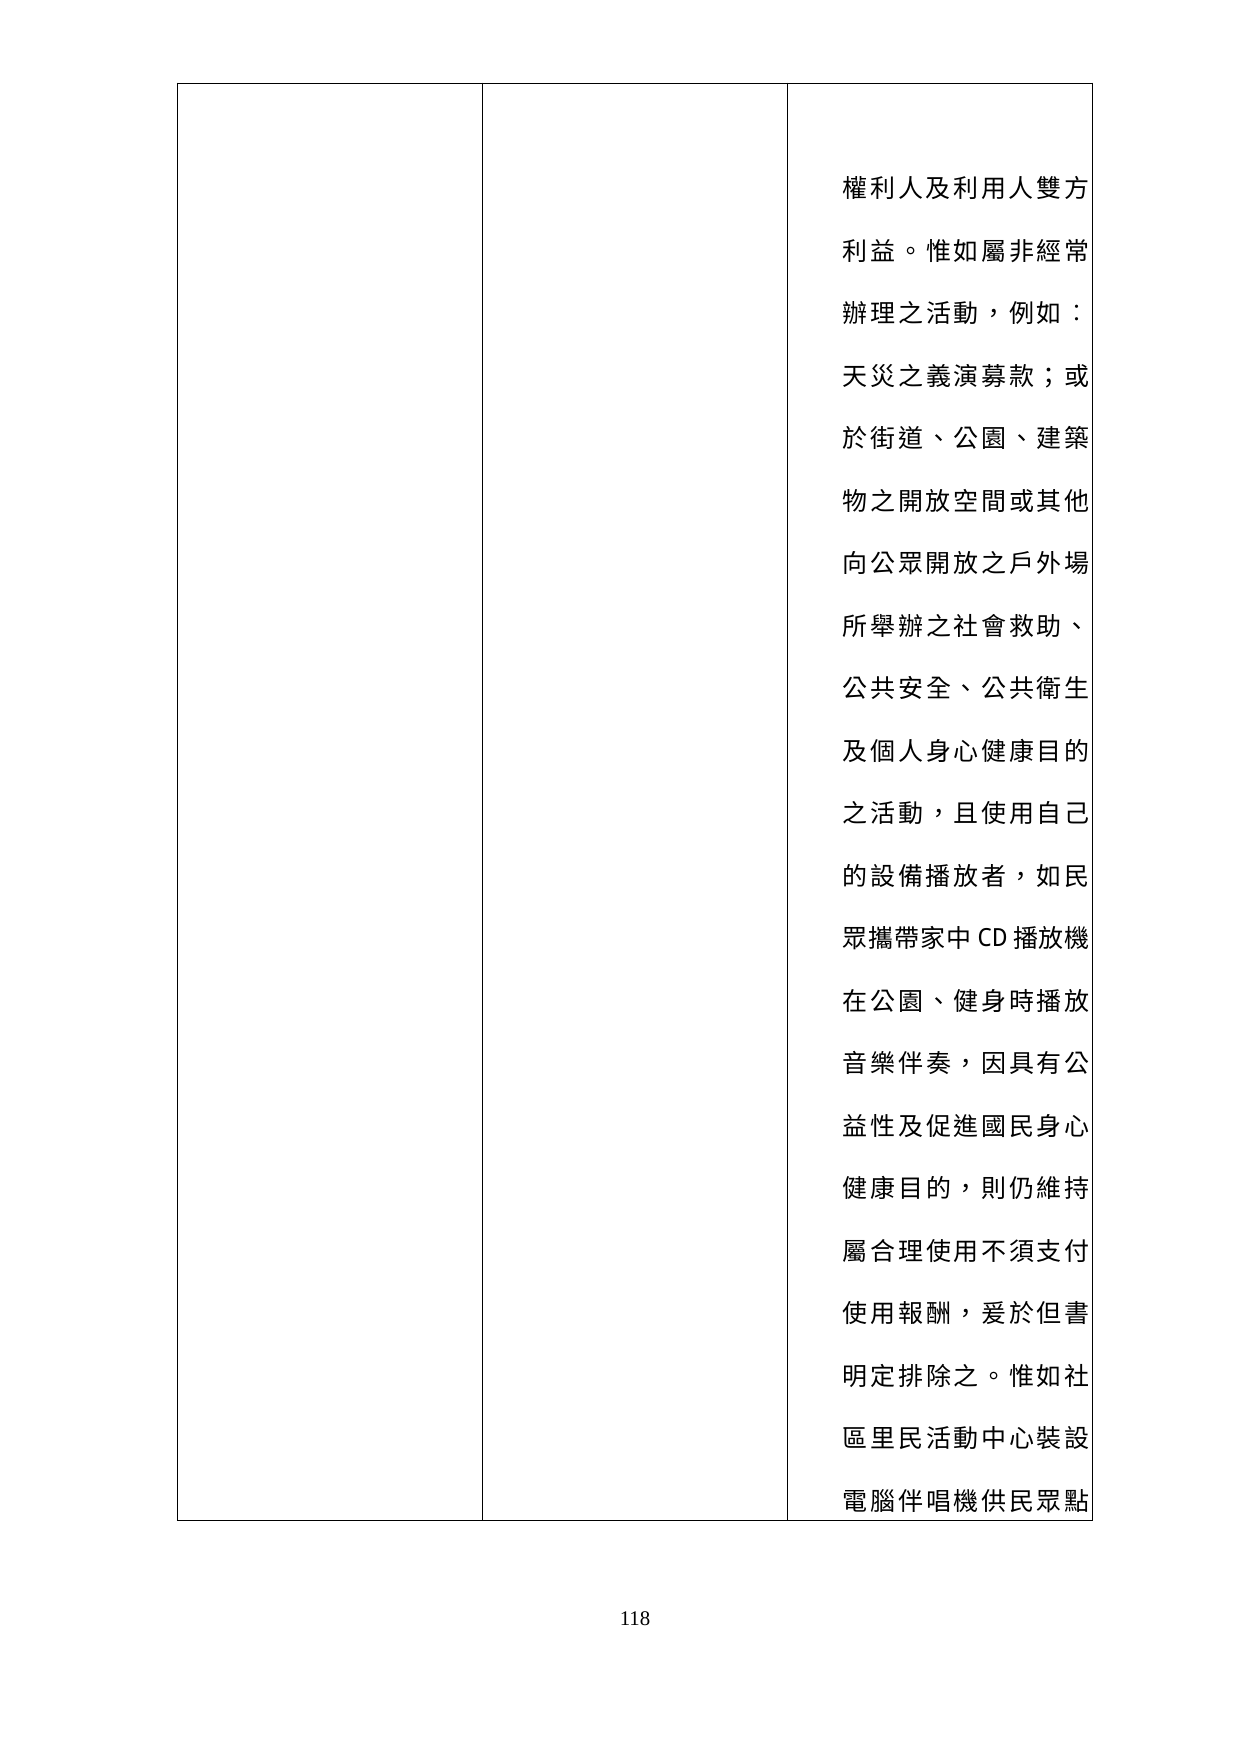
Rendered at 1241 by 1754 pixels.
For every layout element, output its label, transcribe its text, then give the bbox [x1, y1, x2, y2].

table_cell [178, 84, 482, 1520]
table_cell 權利人及利用人雙方利益。惟如屬非經常辦理之活動，例如︰天災之義演募款；或於街道、公園、建築物之開放空間或其他向公眾開放之戶外場所舉辦之社會救助、公共安全、公共衛生及個人身心健康目的之活動，且使用自己的設備播放者，如民眾攜帶家中CD播放機在公園、健身時播放音樂伴奏，因具有公益性及促進國民身心健康目的，則仍維持屬合理使用不須支付使用報酬，爰於但書明定排除之。惟如社區里民活動中心裝設電腦伴唱機供民眾點 [788, 84, 1092, 1520]
table_cell [483, 84, 787, 1520]
